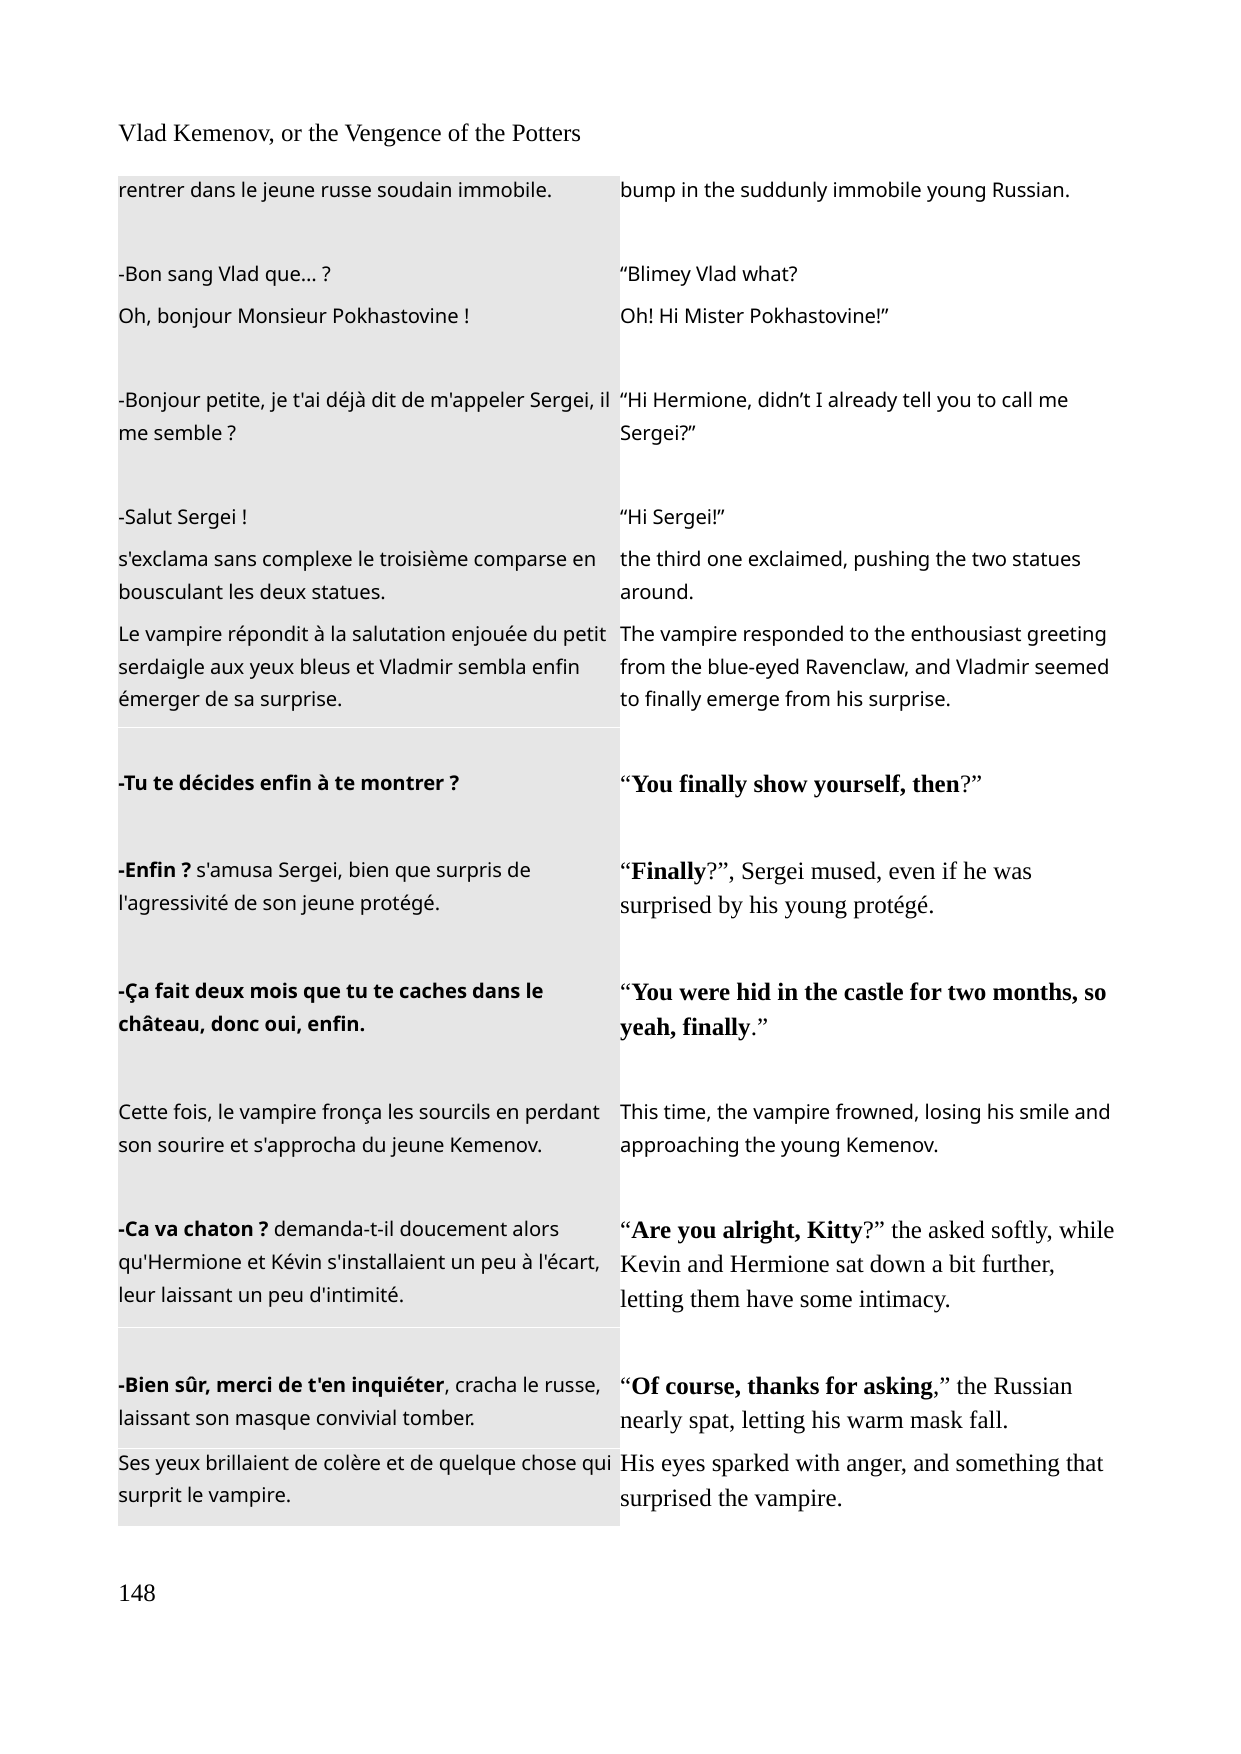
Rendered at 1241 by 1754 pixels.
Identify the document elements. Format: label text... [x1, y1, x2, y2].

table_cell “Finally?”, Sergei mused, even if he was surprised by his young protégé. [620, 856, 1122, 934]
table_cell [118, 344, 620, 386]
table_cell Le vampire répondit à la salutation enjouée du petit serdaigle aux yeux bleus et Vladmir sembla enfin émerger de sa surprise. [118, 620, 620, 727]
table_cell [118, 218, 620, 260]
table_cell -Enfin ? s'amusa Sergei, bien que surpris de l'agressivité de son jeune protégé. [118, 856, 620, 934]
table_cell “You were hid in the castle for two months, so yeah, finally.” [620, 977, 1122, 1055]
table_cell -Bonjour petite, je t'ai déjà dit de m'appeler Sergei, il me semble ? [118, 386, 620, 461]
table_cell bump in the suddunly immobile young Russian. [620, 176, 1122, 218]
table_cell [620, 1328, 1122, 1371]
table_cell [118, 813, 620, 856]
table_cell [620, 813, 1122, 856]
table_cell [118, 461, 620, 503]
table_cell [118, 934, 620, 977]
table_cell His eyes sparked with anger, and something that surprised the vampire. [620, 1449, 1122, 1526]
table_cell “Hi Hermione, didn’t I already tell you to call me Sergei?” [620, 386, 1122, 461]
table_cell Cette fois, le vampire fronça les sourcils en perdant son sourire et s'approcha du jeune Kemenov. [118, 1098, 620, 1173]
table_cell [118, 1173, 620, 1215]
table_cell -Ça fait deux mois que tu te caches dans le château, donc oui, enfin. [118, 977, 620, 1055]
table_cell s'exclama sans complexe le troisième comparse en bousculant les deux statues. [118, 545, 620, 620]
table_cell rentrer dans le jeune russe soudain immobile. [118, 176, 620, 218]
table_cell [118, 1328, 620, 1371]
table_cell “You finally show yourself, then?” [620, 769, 1122, 813]
table_cell -Bon sang Vlad que… ? [118, 260, 620, 302]
table_cell -Salut Sergei ! [118, 503, 620, 545]
table_cell “Of course, thanks for asking,” the Russian nearly spat, letting his warm mask fall. [620, 1371, 1122, 1448]
table_cell [620, 218, 1122, 260]
table_cell [118, 1055, 620, 1098]
table_cell -Bien sûr, merci de t'en inquiéter, cracha le russe, laissant son masque convivial tomber. [118, 1371, 620, 1448]
table_cell [620, 344, 1122, 386]
table_cell “Blimey Vlad what? [620, 260, 1122, 302]
table_cell [620, 934, 1122, 977]
table_cell This time, the vampire frowned, losing his smile and approaching the young Kemenov. [620, 1098, 1122, 1173]
table_cell Ses yeux brillaient de colère et de quelque chose qui surprit le vampire. [118, 1449, 620, 1526]
table_cell -Ca va chaton ? demanda-t-il doucement alors qu'Hermione et Kévin s'installaient un peu à l'écart, leur laissant un peu d'intimité. [118, 1215, 620, 1327]
table_cell [620, 461, 1122, 503]
table_cell “Are you alright, Kitty?” the asked softly, while Kevin and Hermione sat down a bit further, letting them have some intimacy. [620, 1215, 1122, 1327]
table_cell Oh, bonjour Monsieur Pokhastovine ! [118, 302, 620, 344]
table_cell [118, 728, 620, 769]
table_cell “Hi Sergei!” [620, 503, 1122, 545]
table_cell [620, 1173, 1122, 1215]
table_cell The vampire responded to the enthousiast greeting from the blue-eyed Ravenclaw, and Vladmir seemed to finally emerge from his surprise. [620, 620, 1122, 727]
table_cell -Tu te décides enfin à te montrer ? [118, 769, 620, 813]
table_cell the third one exclaimed, pushing the two statues around. [620, 545, 1122, 620]
table_cell [620, 728, 1122, 769]
table_cell [620, 1055, 1122, 1098]
table_cell Oh! Hi Mister Pokhastovine!” [620, 302, 1122, 344]
